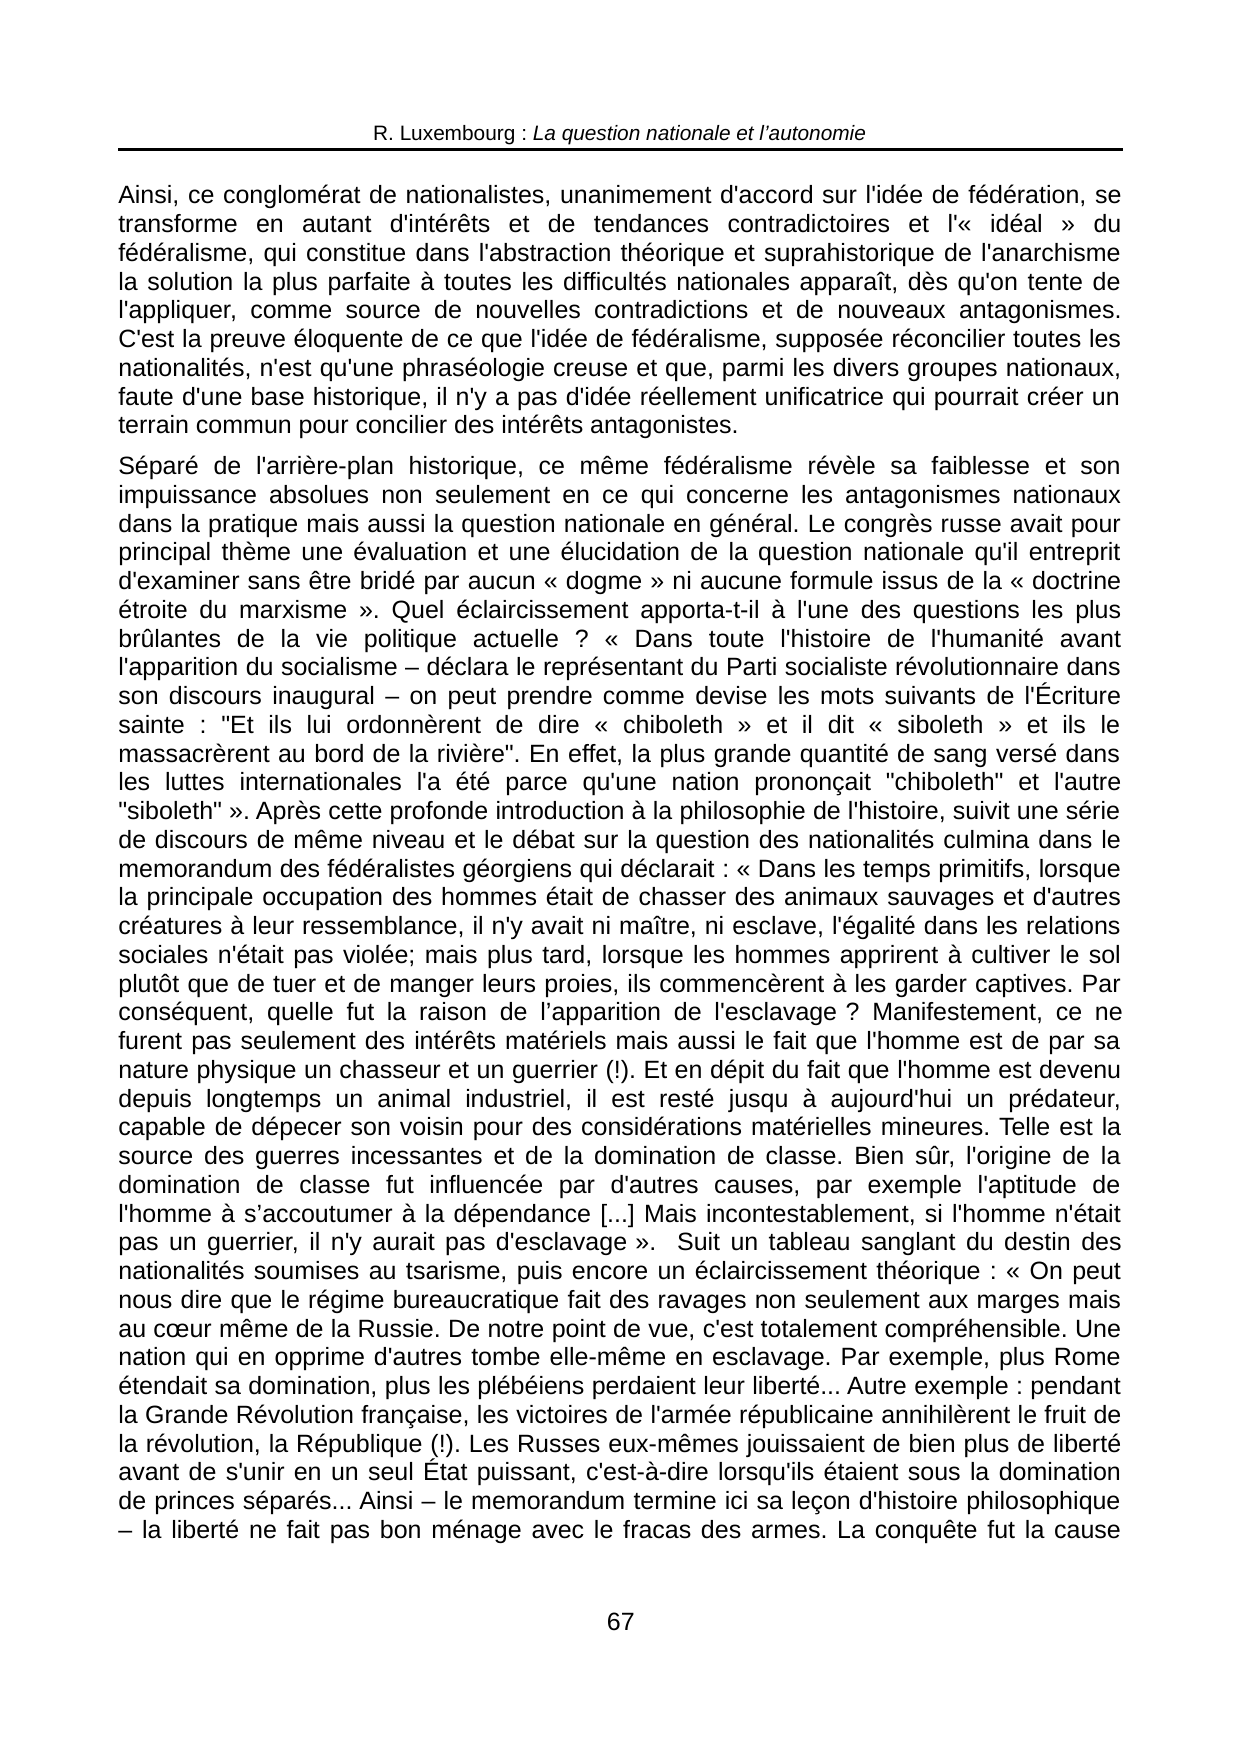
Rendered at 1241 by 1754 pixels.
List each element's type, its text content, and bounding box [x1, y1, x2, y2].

text Ainsi, ce conglomérat de nationalistes, unanimement d'accord sur l'idée de fédération, se transforme en autant d'intérêts et de tendances contradictoires et l'« idéal » du fédéralisme, qui constitue dans l'abstraction théorique et suprahistorique de l'anarchisme la solution la plus parfaite à toutes les difficultés nationales apparaît, dès qu'on tente de l'appliquer, comme source de nouvelles contradictions et de nouveaux antagonismes. C'est la preuve éloquente de ce que l'idée de fédéralisme, supposée réconcilier toutes les nationalités, n'est qu'une phraséologie creuse et que, parmi les divers groupes nationaux, faute d'une base historique, il n'y a pas d'idée réellement unificatrice qui pourrait créer un terrain commun pour concilier des intérêts antagonistes. [118, 181, 1123, 439]
text Séparé de l'arrière-plan historique, ce même fédéralisme révèle sa faiblesse et son impuissance absolues non seulement en ce qui concerne les antagonismes nationaux dans la pratique mais aussi la question nationale en général. Le congrès russe avait pour principal thème une évaluation et une élucidation de la question nationale qu'il entreprit d'examiner sans être bridé par aucun « dogme » ni aucune formule issus de la « doctrine étroite du marxisme ». Quel éclaircissement apporta-t-il à l'une des questions les plus brûlantes de la vie politique actuelle ? « Dans toute l'histoire de l'humanité avant l'apparition du socialisme – déclara le représentant du Parti socialiste révolutionnaire dans son discours inaugural – on peut prendre comme devise les mots suivants de l'Écriture sainte : "Et ils lui ordonnèrent de dire « chiboleth » et il dit « siboleth » et ils le massacrèrent au bord de la rivière". En effet, la plus grande quantité de sang versé dans les luttes internationales l'a été parce qu'une nation prononçait "chiboleth" et l'autre "siboleth" ». Après cette profonde introduction à la philosophie de l'histoire, suivit une série de discours de même niveau et le débat sur la question des nationalités culmina dans le memorandum des fédéralistes géorgiens qui déclarait : « Dans les temps primitifs, lorsque la principale occupation des hommes était de chasser des animaux sauvages et d'autres créatures à leur ressemblance, il n'y avait ni maître, ni esclave, l'égalité dans les relations sociales n'était pas violée; mais plus tard, lorsque les hommes apprirent à cultiver le sol plutôt que de tuer et de manger leurs proies, ils commencèrent à les garder captives. Par conséquent, quelle fut la raison de l’apparition de l'esclavage ? Manifestement, ce ne furent pas seulement des intérêts matériels mais aussi le fait que l'homme est de par sa nature physique un chasseur et un guerrier (!). Et en dépit du fait que l'homme est devenu depuis longtemps un animal industriel, il est resté jusqu à aujourd'hui un prédateur, capable de dépecer son voisin pour des considérations matérielles mineures. Telle est la source des guerres incessantes et de la domination de classe. Bien sûr, l'origine de la domination de classe fut influencée par d'autres causes, par exemple l'aptitude de l'homme à s’accoutumer à la dépendance [...] Mais incontestablement, si l'homme n'était pas un guerrier, il n'y aurait pas d'esclavage ». Suit un tableau sanglant du destin des nationalités soumises au tsarisme, puis encore un éclaircissement théorique : « On peut nous dire que le régime bureaucratique fait des ravages non seulement aux marges mais au cœur même de la Russie. De notre point de vue, c'est totalement compréhensible. Une nation qui en opprime d'autres tombe elle-même en esclavage. Par exemple, plus Rome étendait sa domination, plus les plébéiens perdaient leur liberté... Autre exemple : pendant la Grande Révolution française, les victoires de l'armée républicaine annihilèrent le fruit de la révolution, la République (!). Les Russes eux-mêmes jouissaient de bien plus de liberté avant de s'unir en un seul État puissant, c'est-à-dire lorsqu'ils étaient sous la domination de princes séparés... Ainsi – le memorandum termine ici sa leçon d'histoire philosophique – la liberté ne fait pas bon ménage avec le fracas des armes. La conquête fut la cause [118, 451, 1123, 1543]
